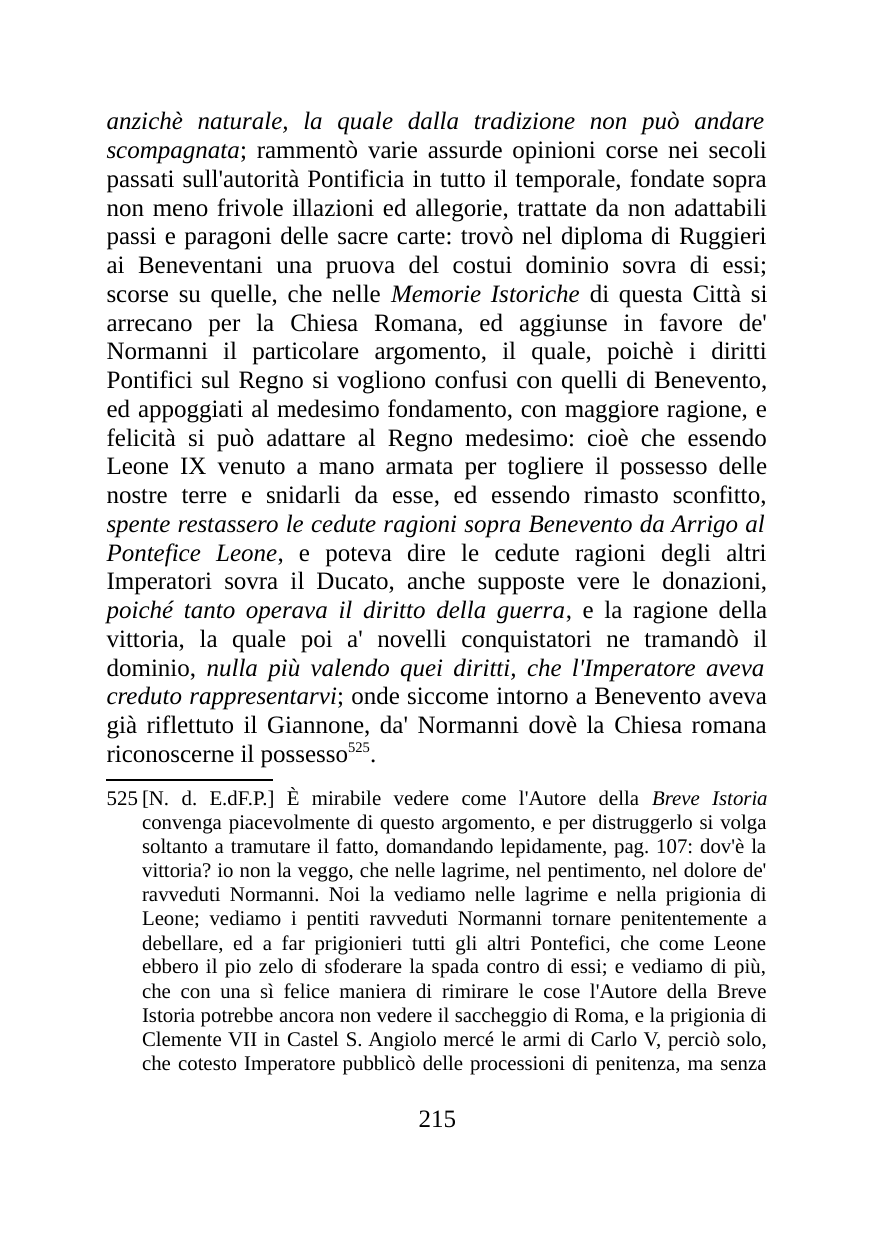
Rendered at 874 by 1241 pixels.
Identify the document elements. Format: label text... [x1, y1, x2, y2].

text anzichè naturale, la quale dalla tradizione non può andare scompagnata; rammentò varie assurde opinioni corse nei secoli passati sull'autorità Pontificia in tutto il temporale, fondate sopra non meno frivole illazioni ed allegorie, trattate da non adattabili passi e paragoni delle sacre carte: trovò nel diploma di Ruggieri ai Beneventani una pruova del costui dominio sovra di essi; scorse su quelle, che nelle Memorie Istoriche di questa Città si arrecano per la Chiesa Romana, ed aggiunse in favore de' Normanni il particolare argomento, il quale, poichè i diritti Pontifici sul Regno si vogliono confusi con quelli di Benevento, ed appoggiati al medesimo fondamento, con maggiore ragione, e felicità si può adattare al Regno medesimo: cioè che essendo Leone IX venuto a mano armata per togliere il possesso delle nostre terre e snidarli da esse, ed essendo rimasto sconfitto, spente restassero le cedute ragioni sopra Benevento da Arrigo al Pontefice Leone, e poteva dire le cedute ragioni degli altri Imperatori sovra il Ducato, anche supposte vere le donazioni, poiché tanto operava il diritto della guerra, e la ragione della vittoria, la quale poi a' novelli conquistatori ne tramandò il dominio, nulla più valendo quei diritti, che l'Imperatore aveva creduto rappresentarvi; onde siccome intorno a Benevento aveva già riflettuto il Giannone, da' Normanni dovè la Chiesa romana riconoscerne il possesso. [106, 106, 768, 768]
text [N. d. E.dF.P.] È mirabile vedere come l'Autore della Breve Istoria convenga piacevolmente di questo argomento, e per distruggerlo si volga soltanto a tramutare il fatto, domandando lepidamente, pag. 107: dov'è la vittoria? io non la veggo, che nelle lagrime, nel pentimento, nel dolore de' ravveduti Normanni. Noi la vediamo nelle lagrime e nella prigionia di Leone; vediamo i pentiti ravveduti Normanni tornare penitentemente a debellare, ed a far prigionieri tutti gli altri Pontefici, che come Leone ebbero il pio zelo di sfoderare la spada contro di essi; e vediamo di più, che con una sì felice maniera di rimirare le cose l'Autore della Breve Istoria potrebbe ancora non vedere il saccheggio di Roma, e la prigionia di Clemente VII in Castel S. Angiolo mercé le armi di Carlo V, perciò solo, che cotesto Imperatore pubblicò delle processioni di penitenza, ma senza [106, 786, 768, 1075]
